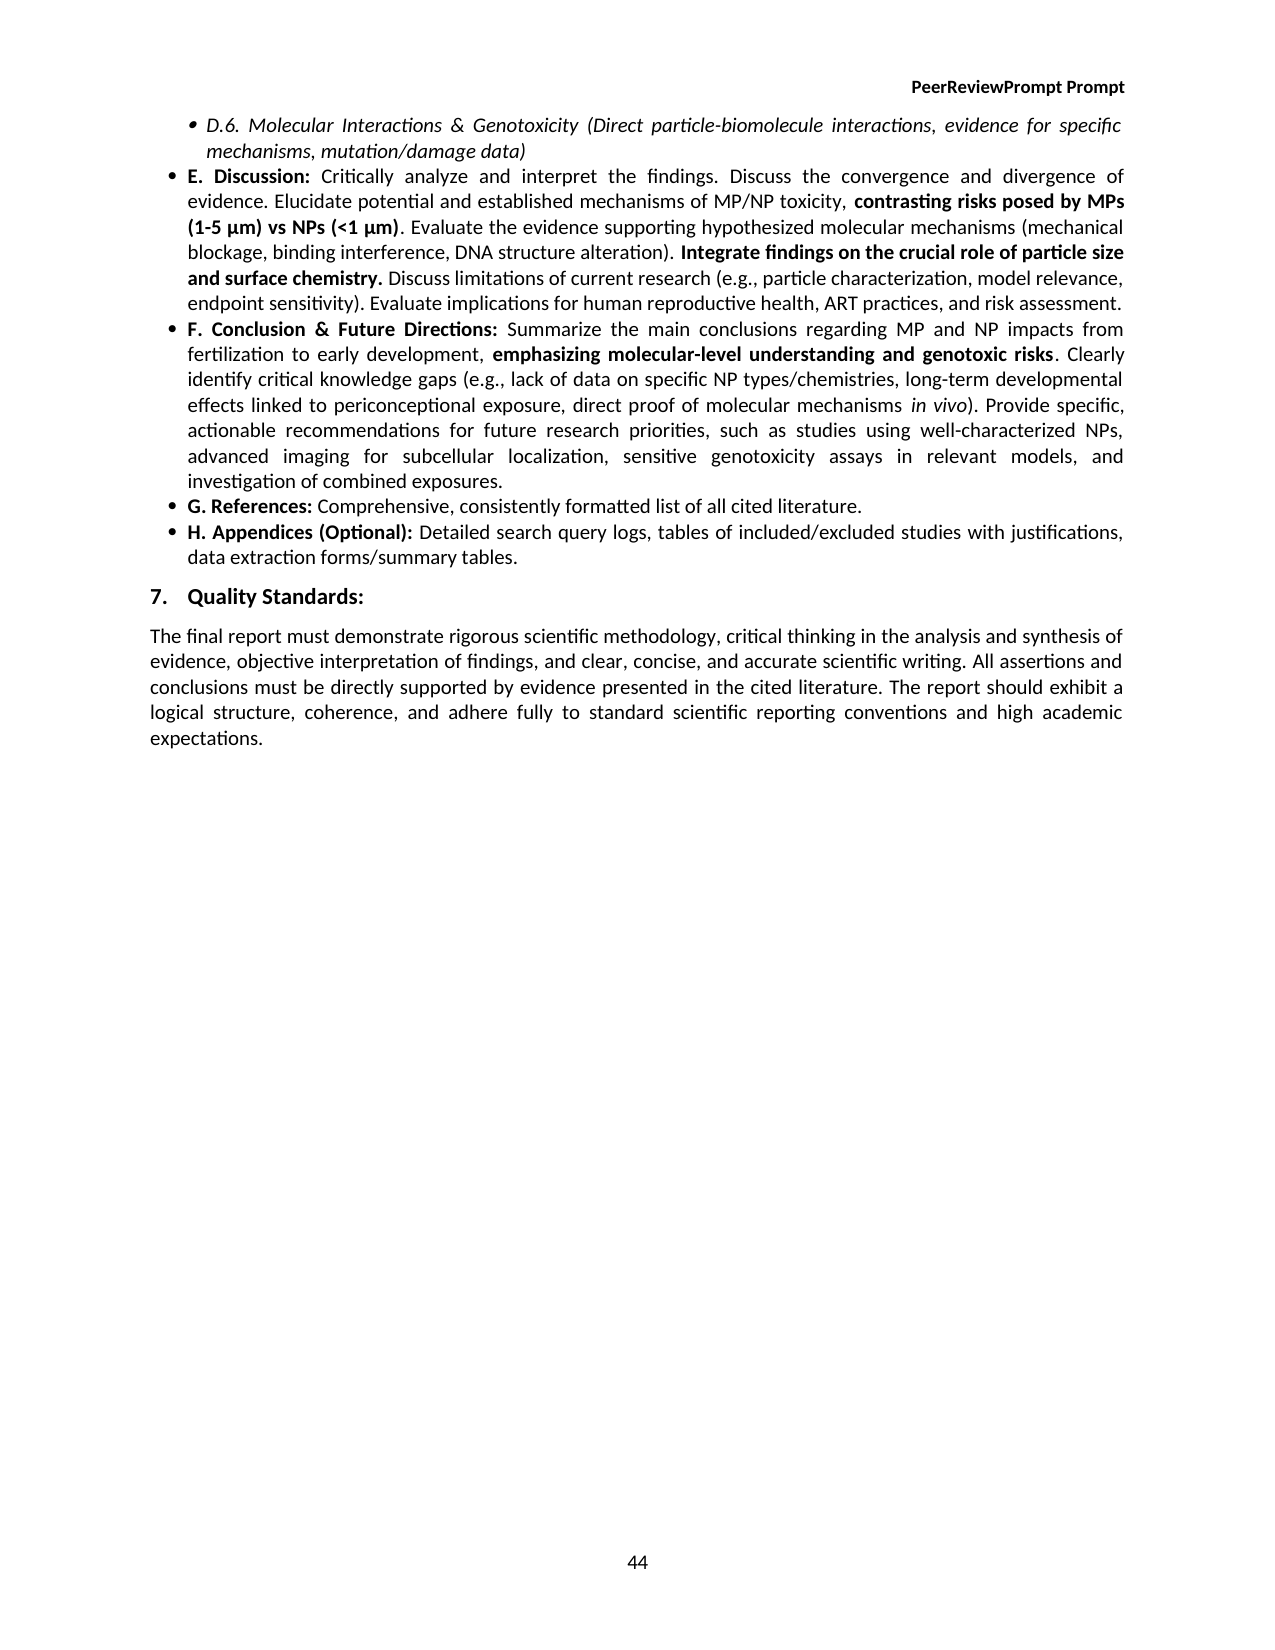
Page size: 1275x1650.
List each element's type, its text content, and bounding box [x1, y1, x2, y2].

list F. Conclusion & Future Directions: Summarize the main conclusions regarding MP and NP impacts from fertilization to early development, emphasizing molecular-level understanding and genotoxic risks. Clearly identify critical knowledge gaps (e.g., lack of data on specific NP types/chemistries, long-term developmental effects linked to periconceptional exposure, direct proof of molecular mechanisms in vivo). Provide specific, actionable recommendations for future research priorities, such as studies using well-characterized NPs, advanced imaging for subcellular localization, sensitive genotoxicity assays in relevant models, and investigation of combined exposures. [169, 316, 1125, 494]
text The final report must demonstrate rigorous scientific methodology, critical thinking in the analysis and synthesis of evidence, objective interpretation of findings, and clear, concise, and accurate scientific writing. All assertions and conclusions must be directly supported by evidence presented in the cited literature. The report should exhibit a logical structure, coherence, and adhere fully to standard scientific reporting conventions and high academic expectations. [150, 623, 1125, 750]
subtitle Quality Standards: [150, 582, 1125, 611]
list E. Discussion: Critically analyze and interpret the findings. Discuss the convergence and divergence of evidence. Elucidate potential and established mechanisms of MP/NP toxicity, contrasting risks posed by MPs (1-5 µm) vs NPs (<1 µm). Evaluate the evidence supporting hypothesized molecular mechanisms (mechanical blockage, binding interference, DNA structure alteration). Integrate findings on the crucial role of particle size and surface chemistry. Discuss limitations of current research (e.g., particle characterization, model relevance, endpoint sensitivity). Evaluate implications for human reproductive health, ART practices, and risk assessment. [169, 163, 1125, 316]
list D.6. Molecular Interactions & Genotoxicity (Direct particle-biomolecule interactions, evidence for specific mechanisms, mutation/damage data) [187, 112, 1125, 163]
list H. Appendices (Optional): Detailed search query logs, tables of included/excluded studies with justifications, data extraction forms/summary tables. [169, 519, 1125, 570]
list G. References: Comprehensive, consistently formatted list of all cited literature. [169, 494, 1125, 519]
